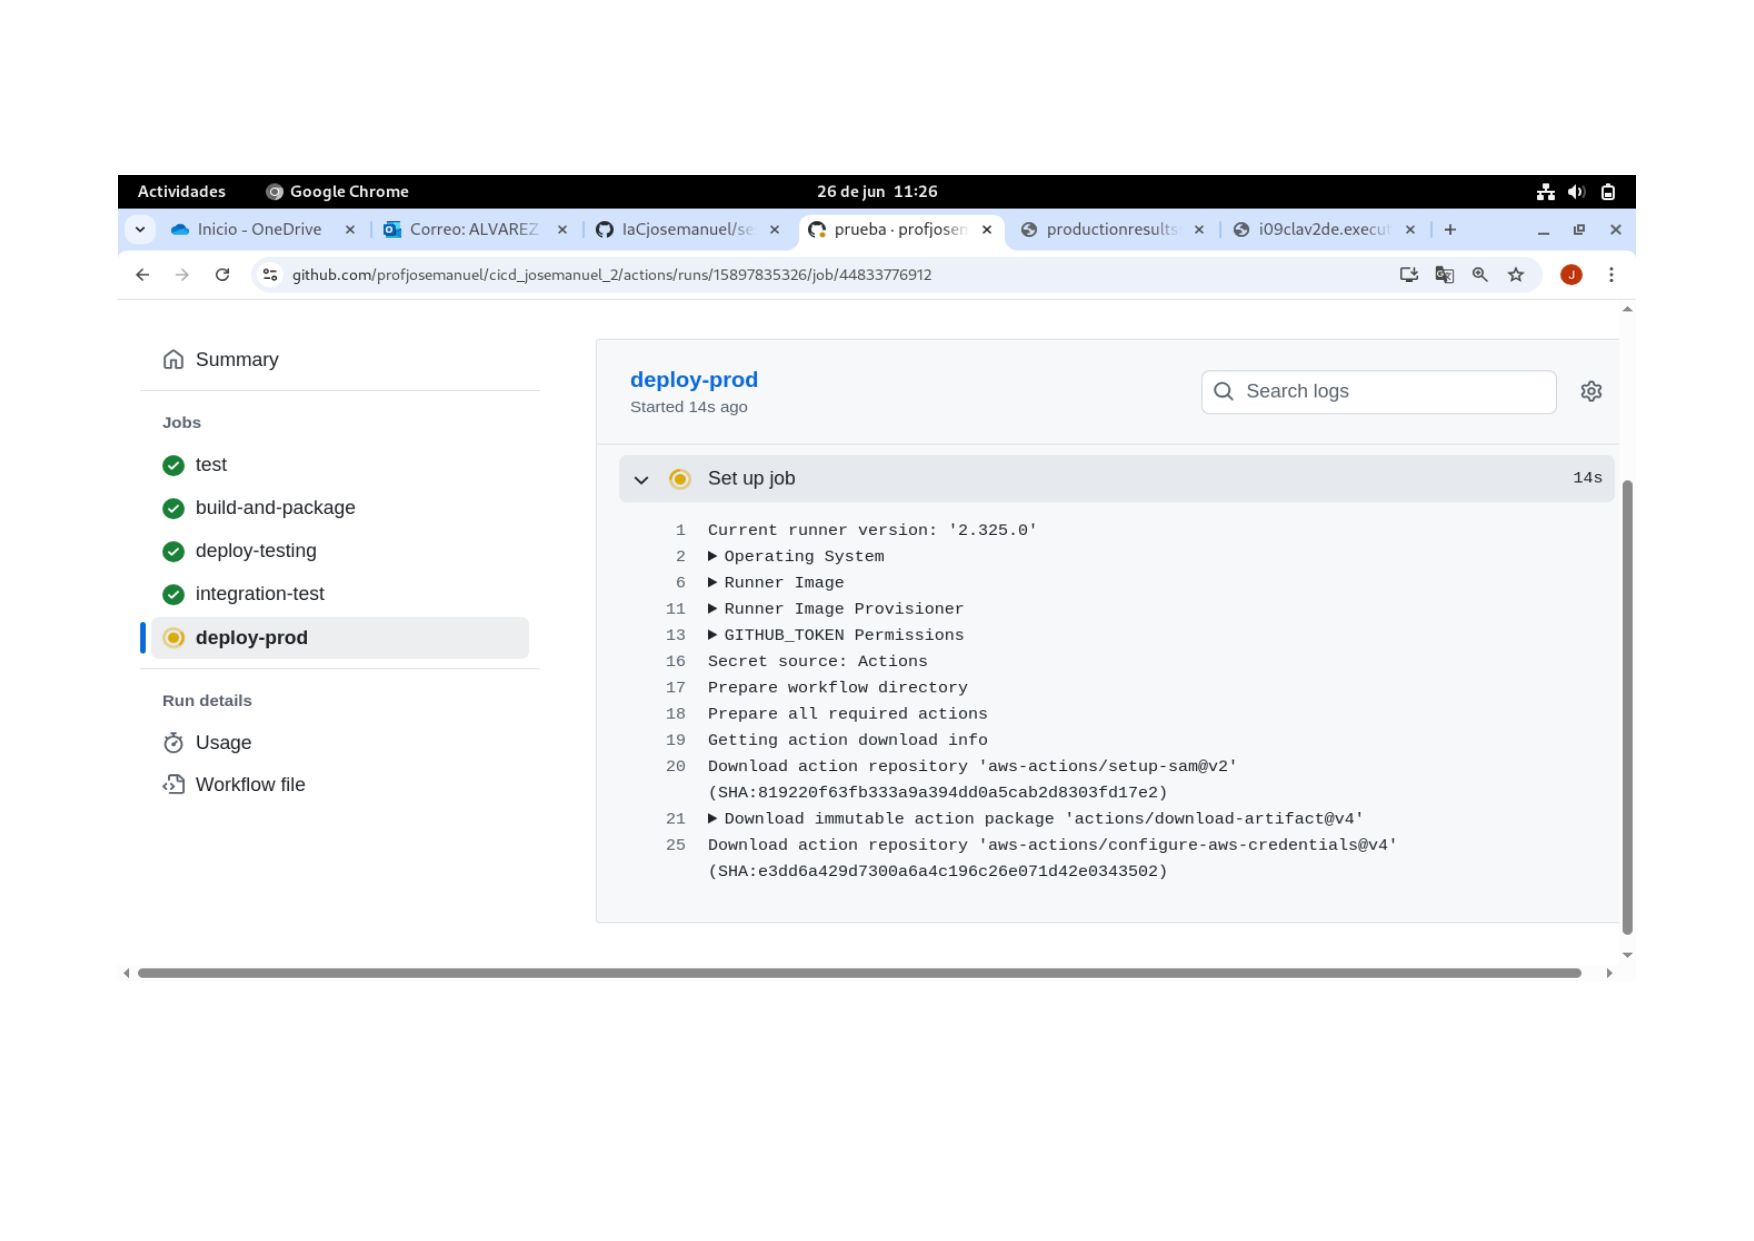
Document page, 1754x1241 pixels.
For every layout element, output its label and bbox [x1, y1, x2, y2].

picture [118, 175, 1636, 981]
